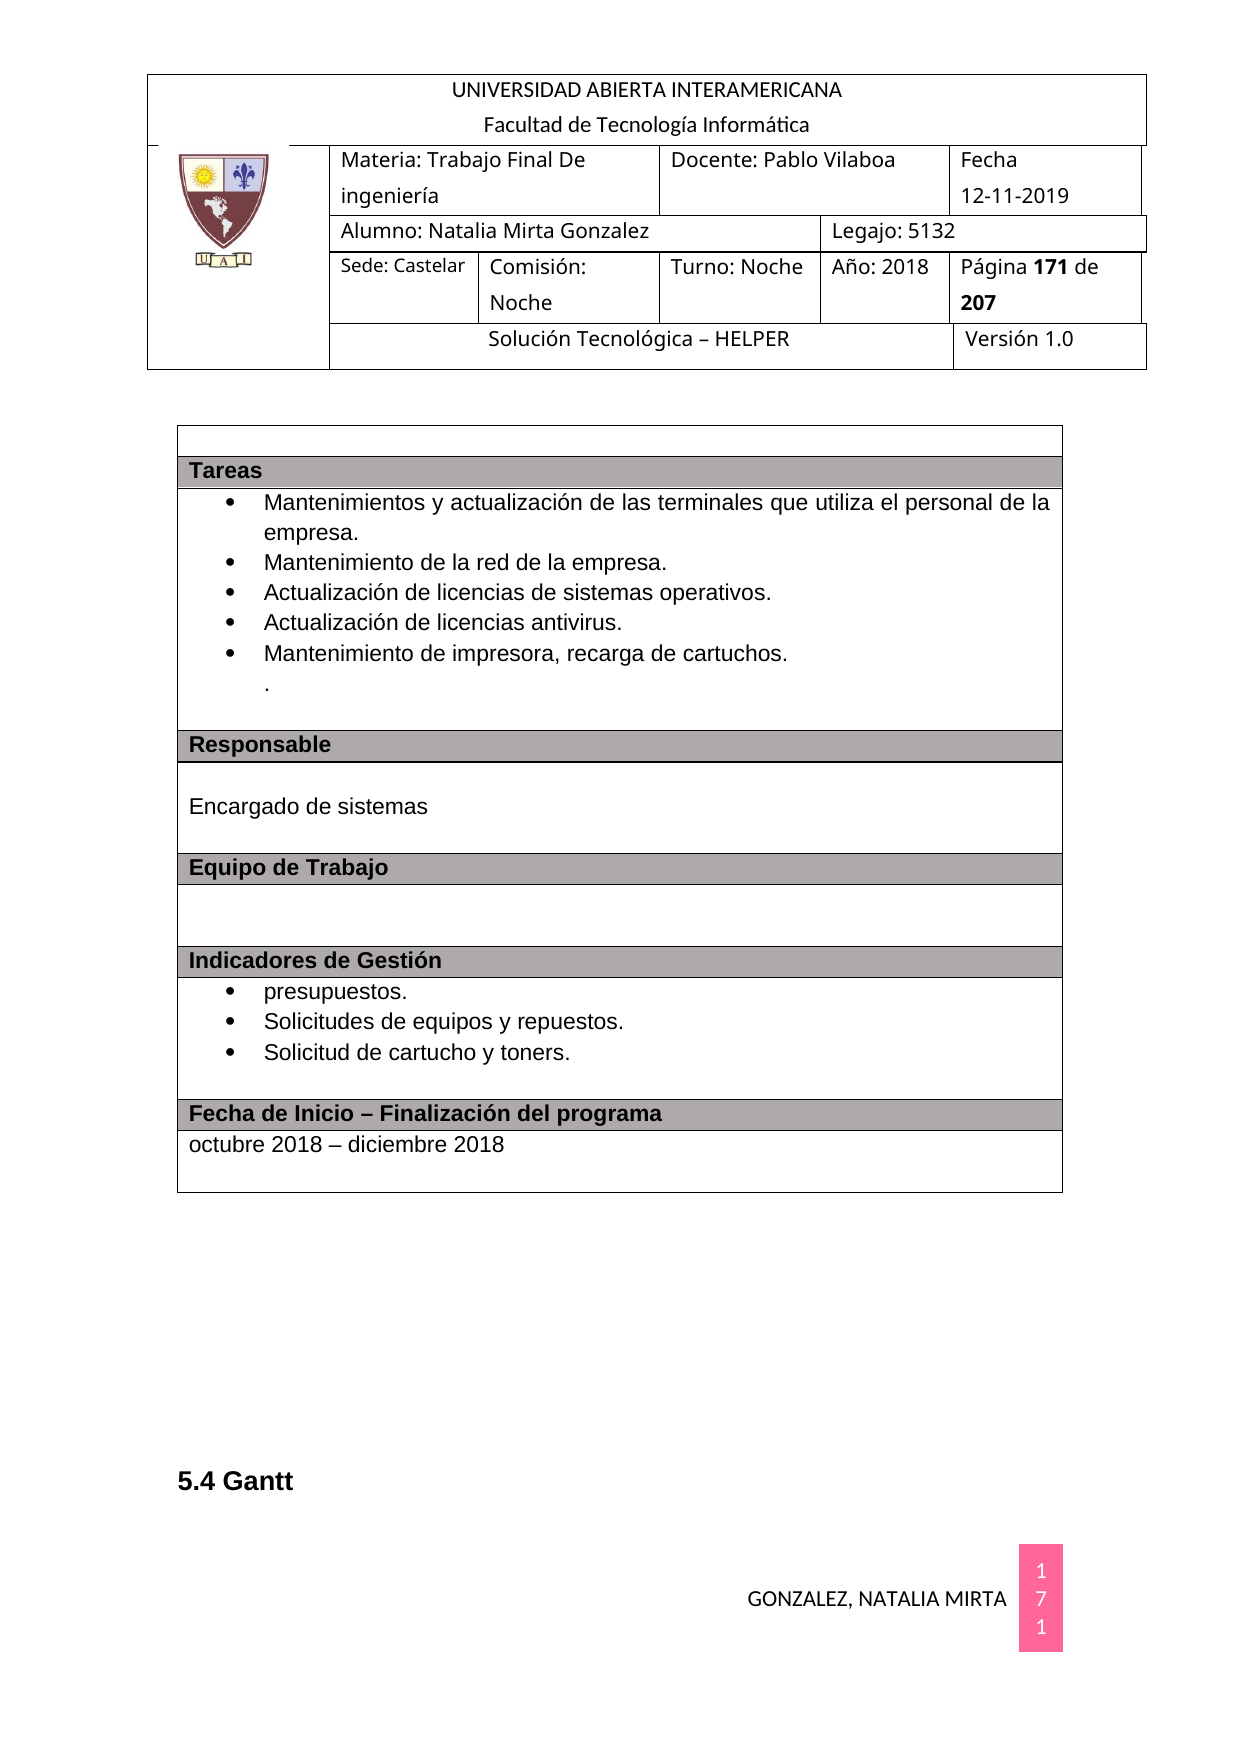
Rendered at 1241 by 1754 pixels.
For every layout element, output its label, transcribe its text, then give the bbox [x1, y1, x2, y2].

subtitle 5.4 Gantt [177, 1465, 1063, 1496]
table_cell Mantenimientos y actualización de las terminales que utiliza el personal de la empresa. Mantenimiento de la red de la empresa. Actualización de licencias de sistemas operativos. Actualización de licencias antivirus. Mantenimiento de impresora, recarga de cartuchos. . [178, 489, 1062, 730]
table_cell Responsable [178, 731, 1062, 761]
table_cell [178, 426, 1062, 456]
table_cell Encargado de sistemas [178, 763, 1062, 853]
table_cell Tareas [178, 457, 1062, 487]
table_cell Indicadores de Gestión [178, 947, 1062, 977]
table_cell [178, 885, 1062, 946]
table_cell presupuestos. Solicitudes de equipos y repuestos. Solicitud de cartucho y toners. [178, 978, 1062, 1099]
table_cell Equipo de Trabajo [178, 854, 1062, 884]
table_cell octubre 2018 – diciembre 2018 [178, 1131, 1062, 1192]
table_cell Fecha de Inicio – Finalización del programa [178, 1100, 1062, 1130]
